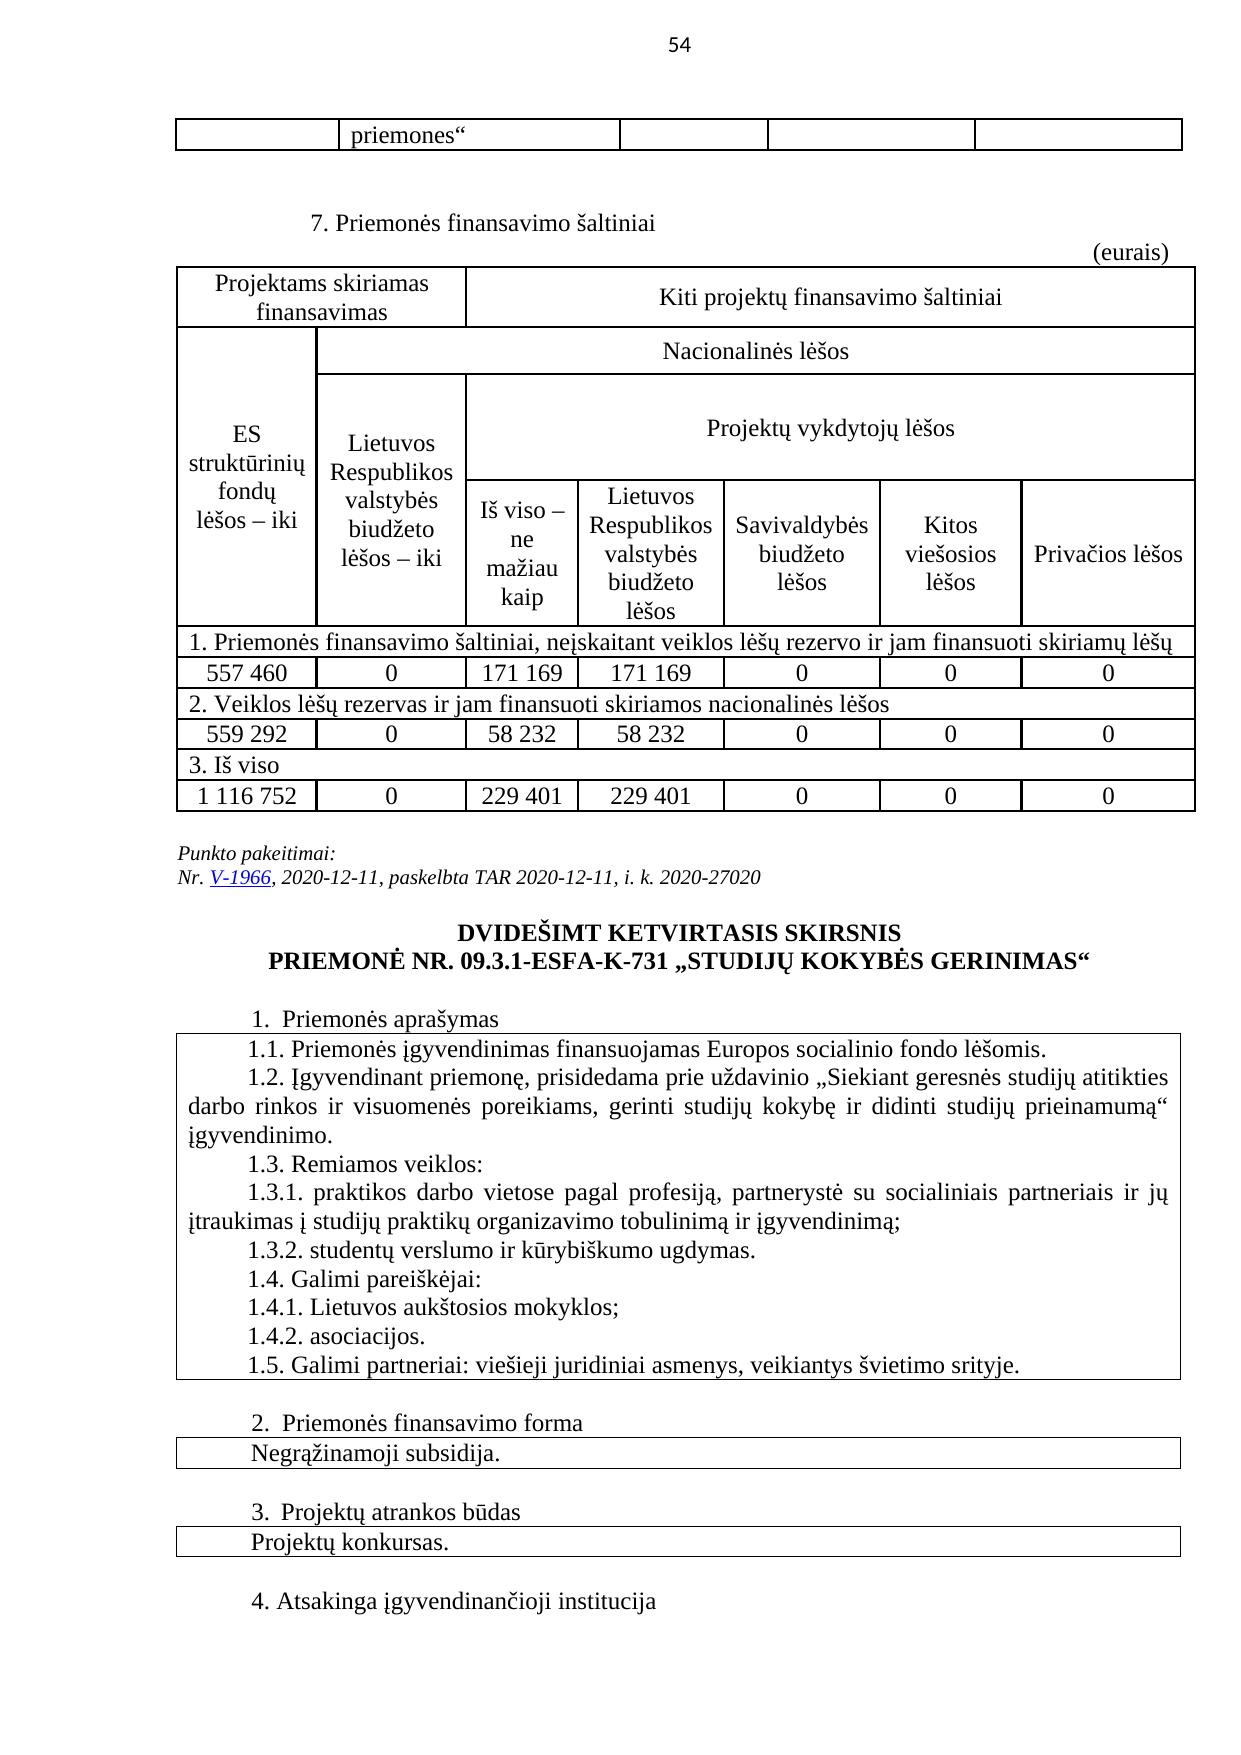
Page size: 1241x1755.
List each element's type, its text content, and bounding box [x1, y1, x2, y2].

table_cell 0 [725, 781, 879, 810]
text 2. Priemonės finansavimo forma [251, 1408, 1181, 1437]
table_cell 58 232 [467, 720, 577, 748]
table_cell 0 [1023, 658, 1194, 687]
table_cell Iš viso – ne mažiau kaip [467, 481, 577, 625]
table_cell 1 116 752 [178, 781, 315, 810]
text PRIEMONĖ NR. 09.3.1-ESFA-K-731 „STUDIJŲ KOKYBĖS GERINIMAS“ [177, 946, 1181, 975]
table_cell 58 232 [579, 720, 723, 748]
text Punkto pakeitimai: [177, 841, 1181, 865]
table_cell 557 460 [178, 658, 315, 687]
table_cell [177, 120, 338, 149]
table_cell Savivaldybės biudžeto lėšos [725, 481, 879, 625]
table_cell [976, 120, 1181, 149]
text (eurais) [177, 237, 1181, 266]
table_cell 229 401 [467, 781, 577, 810]
table_header Projektams skiriamas finansavimas [178, 268, 465, 326]
table_cell 0 [725, 720, 879, 748]
table_cell ES struktūrinių fondų lėšos – iki [178, 328, 315, 625]
table_cell 0 [318, 781, 465, 810]
table_cell Projektų vykdytojų lėšos [467, 375, 1194, 479]
table_cell Kitos viešosios lėšos [881, 481, 1020, 625]
text Nr. V-1966, 2020-12-11, paskelbta TAR 2020-12-11, i. k. 2020-27020 [177, 865, 1181, 889]
table_cell 559 292 [178, 720, 315, 748]
text 3. Projektų atrankos būdas [251, 1497, 1181, 1526]
table_cell 0 [881, 720, 1020, 748]
table_cell 171 169 [467, 658, 577, 687]
table_cell 0 [725, 658, 879, 687]
table_cell [621, 120, 767, 149]
table_cell 0 [318, 720, 465, 748]
table_cell 1. Priemonės finansavimo šaltiniai, neįskaitant veiklos lėšų rezervo ir jam finansuoti skiriamų lėšų [178, 627, 1194, 656]
table_cell 0 [1023, 781, 1194, 810]
table_cell Lietuvos Respublikos valstybės biudžeto lėšos – iki [318, 375, 465, 625]
text 4. Atsakinga įgyvendinančioji institucija [251, 1586, 1181, 1614]
table_cell 1.3. Remiamos veiklos: 1.3.1. praktikos darbo vietose pagal profesiją, partnerystė su socialiniais partneriais ir jų įtraukimas į studijų praktikų organizavimo tobulinimą ir įgyvendinimą; 1.3.2. studentų verslumo ir kūrybiškumo ugdymas. [177, 1149, 1180, 1264]
text DVIDEŠIMT KETVIRTASIS SKIRSNIS [177, 918, 1181, 946]
table_cell 0 [318, 658, 465, 687]
table_cell 1.4. Galimi pareiškėjai: 1.4.1. Lietuvos aukštosios mokyklos; 1.4.2. asociacijos. [177, 1264, 1180, 1350]
text 1. Priemonės aprašymas [251, 1004, 1181, 1033]
table_cell 2. Veiklos lėšų rezervas ir jam finansuoti skiriamos nacionalinės lėšos [178, 689, 1194, 717]
table_cell 171 169 [579, 658, 723, 687]
table_cell 3. Iš viso [178, 750, 1194, 779]
table_cell 0 [1023, 720, 1194, 748]
table_header Negrąžinamoji subsidija. [177, 1438, 1180, 1468]
table_cell 0 [881, 781, 1020, 810]
table_cell 1.2. Įgyvendinant priemonę, prisidedama prie uždavinio „Siekiant geresnės studijų atitikties darbo rinkos ir visuomenės poreikiams, gerinti studijų kokybę ir didinti studijų prieinamumą“ įgyvendinimo. [177, 1063, 1180, 1149]
table_cell Privačios lėšos [1023, 481, 1194, 625]
table_cell 1.5. Galimi partneriai: viešieji juridiniai asmenys, veikiantys švietimo srityje. [177, 1350, 1180, 1379]
table_cell 0 [881, 658, 1020, 687]
table_header Projektų konkursas. [177, 1527, 1180, 1556]
table_header Kiti projektų finansavimo šaltiniai [467, 268, 1194, 326]
table_cell priemones“ [340, 120, 619, 149]
table_cell 229 401 [579, 781, 723, 810]
table_header 1.1. Priemonės įgyvendinimas finansuojamas Europos socialinio fondo lėšomis. [177, 1034, 1180, 1062]
text 7. Priemonės finansavimo šaltiniai [177, 208, 1181, 237]
table_cell [769, 120, 974, 149]
table_cell Nacionalinės lėšos [318, 328, 1194, 373]
table_cell Lietuvos Respublikos valstybės biudžeto lėšos [579, 481, 723, 625]
